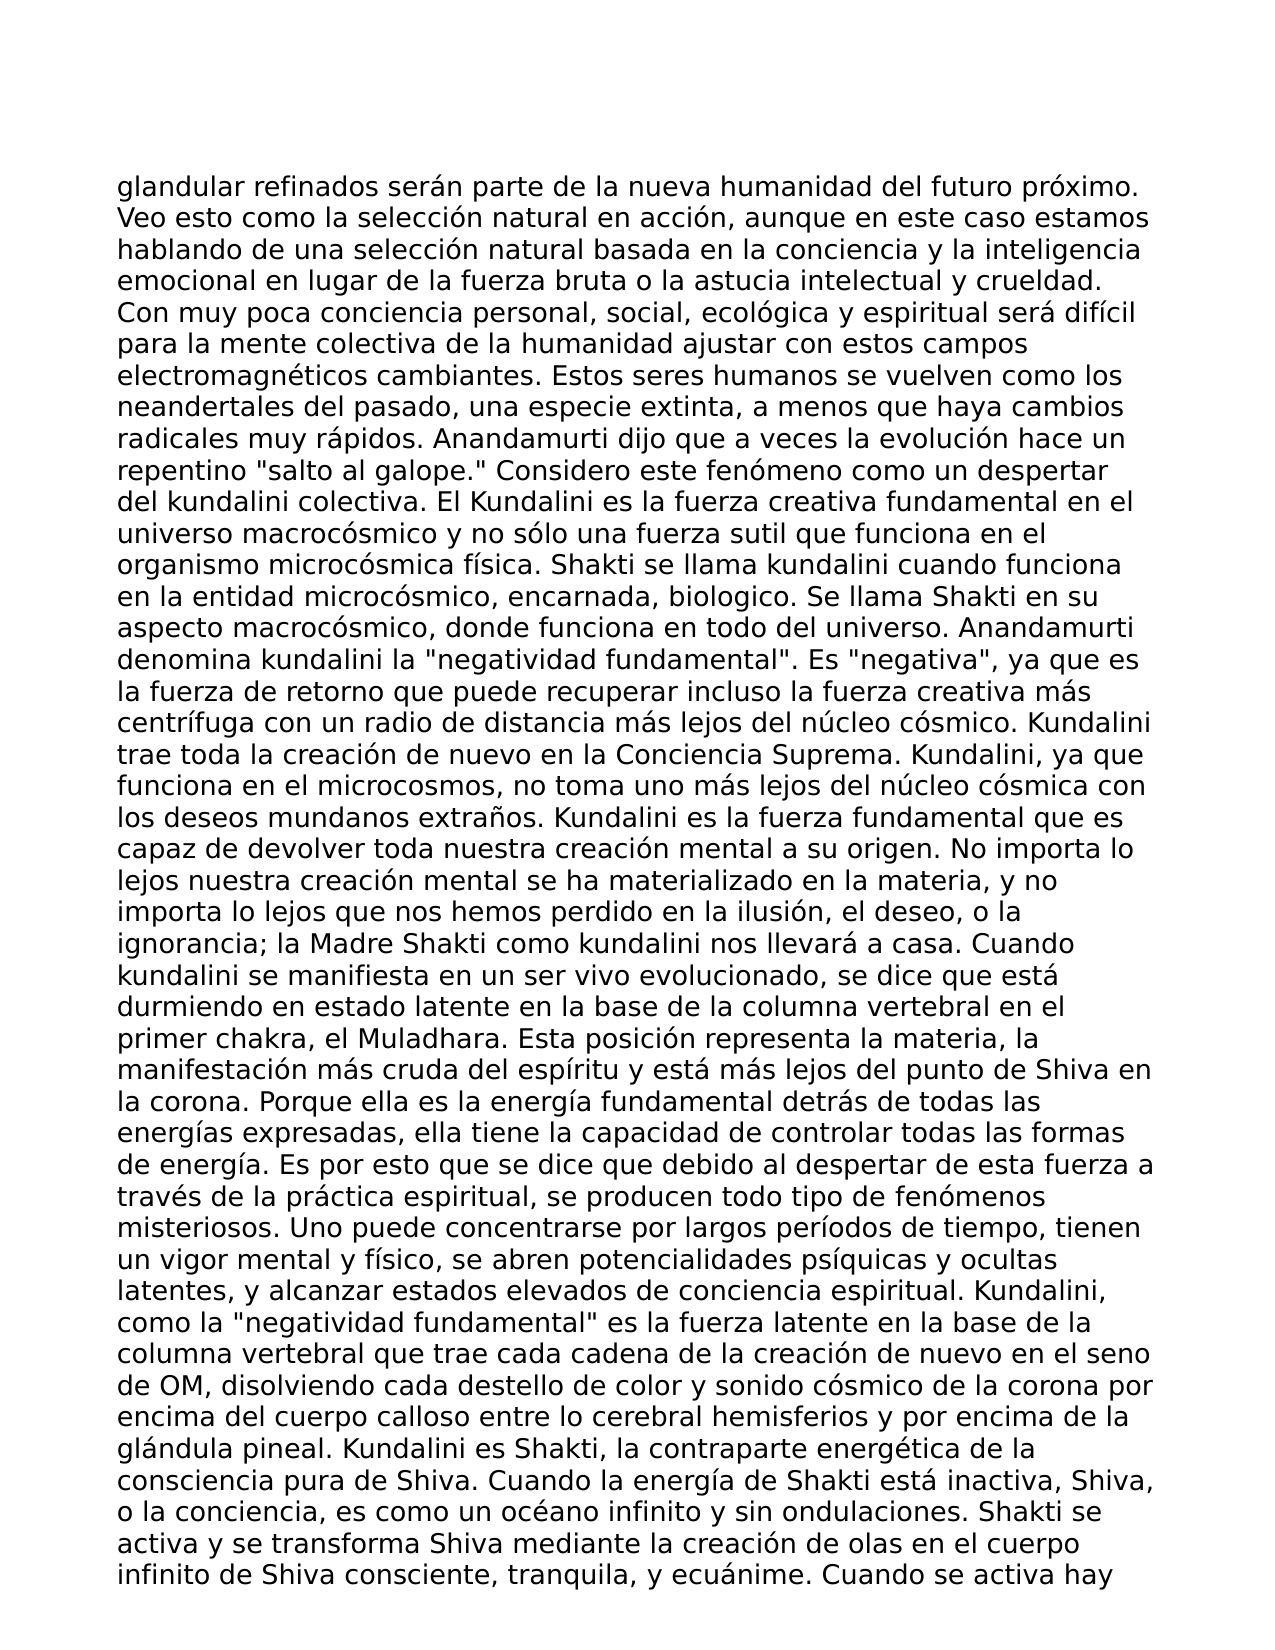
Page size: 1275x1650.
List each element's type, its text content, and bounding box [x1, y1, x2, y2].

text glandular refinados serán parte de la nueva humanidad del futuro próximo. Veo esto como la selección natural en acción, aunque en este caso estamos hablando de una selección natural basada en la conciencia y la inteligencia emocional en lugar de la fuerza bruta o la astucia intelectual y crueldad. Con muy poca conciencia personal, social, ecológica y espiritual será difícil para la mente colectiva de la humanidad ajustar con estos campos electromagnéticos cambiantes. Estos seres humanos se vuelven como los neandertales del pasado, una especie extinta, a menos que haya cambios radicales muy rápidos. Anandamurti dijo que a veces la evolución hace un repentino "salto al galope." Considero este fenómeno como un despertar del kundalini colectiva. El Kundalini es la fuerza creativa fundamental en el universo macrocósmico y no sólo una fuerza sutil que funciona en el organismo microcósmica física. Shakti se llama kundalini cuando funciona en la entidad microcósmico, encarnada, biologico. Se llama Shakti en su aspecto macrocósmico, donde funciona en todo del universo. Anandamurti denomina kundalini la "negatividad fundamental". Es "negativa", ya que es la fuerza de retorno que puede recuperar incluso la fuerza creativa más centrífuga con un radio de distancia más lejos del núcleo cósmico. Kundalini trae toda la creación de nuevo en la Conciencia Suprema. Kundalini, ya que funciona en el microcosmos, no toma uno más lejos del núcleo cósmica con los deseos mundanos extraños. Kundalini es la fuerza fundamental que es capaz de devolver toda nuestra creación mental a su origen. No importa lo lejos nuestra creación mental se ha materializado en la materia, y no importa lo lejos que nos hemos perdido en la ilusión, el deseo, o la ignorancia; la Madre Shakti como kundalini nos llevará a casa. Cuando kundalini se manifiesta en un ser vivo evolucionado, se dice que está durmiendo en estado latente en la base de la columna vertebral en el primer chakra, el Muladhara. Esta posición representa la materia, la manifestación más cruda del espíritu y está más lejos del punto de Shiva en la corona. Porque ella es la energía fundamental detrás de todas las energías expresadas, ella tiene la capacidad de controlar todas las formas de energía. Es por esto que se dice que debido al despertar de esta fuerza a través de la práctica espiritual, se producen todo tipo de fenómenos misteriosos. Uno puede concentrarse por largos períodos de tiempo, tienen un vigor mental y físico, se abren potencialidades psíquicas y ocultas latentes, y alcanzar estados elevados de conciencia espiritual. Kundalini, como la "negatividad fundamental" es la fuerza latente en la base de la columna vertebral que trae cada cadena de la creación de nuevo en el seno de OM, disolviendo cada destello de color y sonido cósmico de la corona por encima del cuerpo calloso entre lo cerebral hemisferios y por encima de la glándula pineal. Kundalini es Shakti, la contraparte energética de la consciencia pura de Shiva. Cuando la energía de Shakti está inactiva, Shiva, o la conciencia, es como un océano infinito y sin ondulaciones. Shakti se activa y se transforma Shiva mediante la creación de olas en el cuerpo infinito de Shiva consciente, tranquila, y ecuánime. Cuando se activa hay [117, 171, 1158, 1591]
